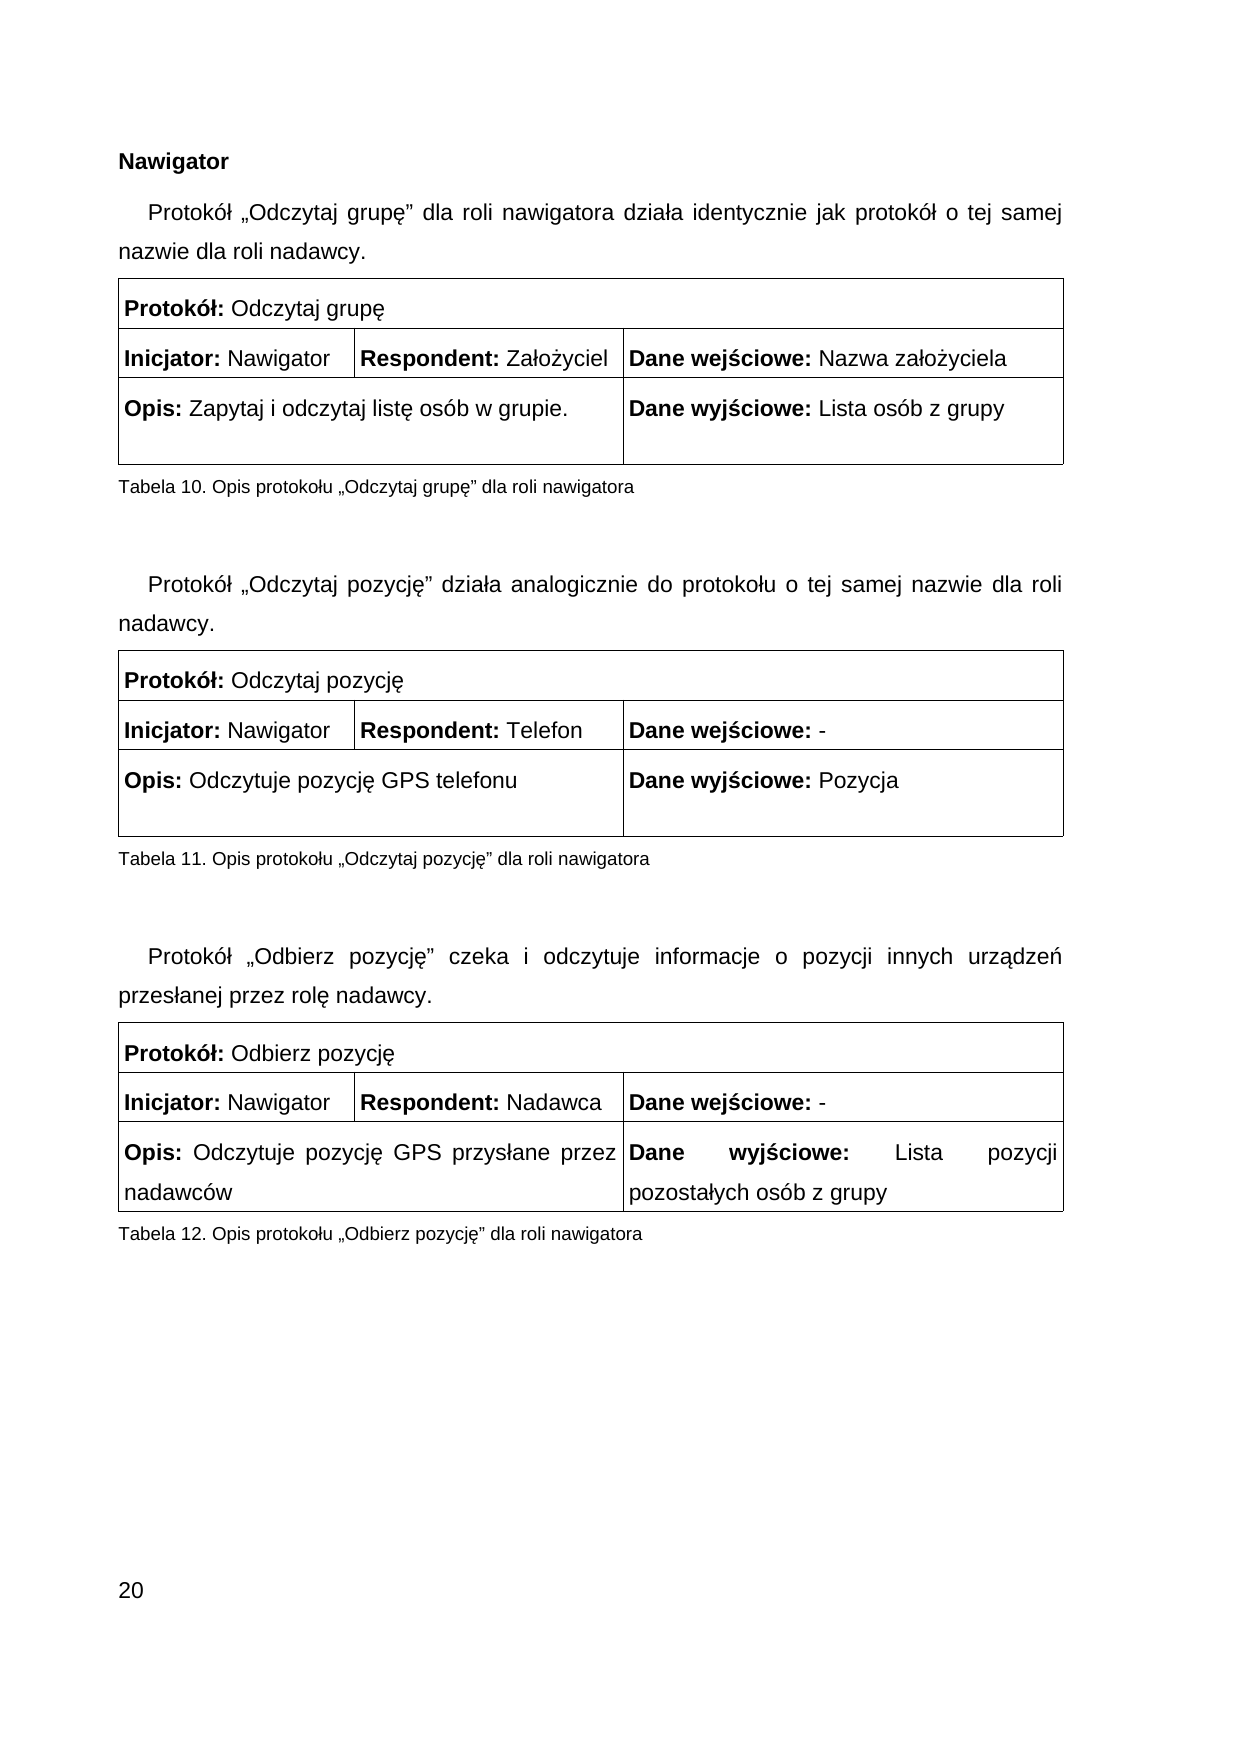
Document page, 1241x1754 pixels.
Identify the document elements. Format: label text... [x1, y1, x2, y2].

text Tabela 10. Opis protokołu „Odczytaj grupę” dla roli nawigatora [118, 476, 1063, 497]
table_cell Opis: Odczytuje pozycję GPS telefonu [119, 750, 623, 836]
table_cell Opis: Odczytuje pozycję GPS przysłane przez nadawców [119, 1122, 623, 1211]
table_cell Respondent: Nadawca [355, 1073, 623, 1121]
table_cell Dane wyjściowe: Lista pozycji pozostałych osób z grupy [624, 1122, 1063, 1211]
table_header Protokół: Odczytaj grupę [119, 279, 1063, 327]
table_cell Dane wejściowe: - [624, 1073, 1063, 1121]
table_cell Dane wyjściowe: Pozycja [624, 750, 1063, 836]
table_header Protokół: Odczytaj pozycję [119, 651, 1063, 699]
table_cell Inicjator: Nawigator [119, 329, 354, 377]
table_header Protokół: Odbierz pozycję [119, 1023, 1063, 1072]
table_cell Inicjator: Nawigator [119, 1073, 354, 1121]
table_cell Opis: Zapytaj i odczytaj listę osób w grupie. [119, 378, 623, 464]
table_cell Dane wyjściowe: Lista osób z grupy [624, 378, 1063, 464]
text Protokół „Odczytaj grupę” dla roli nawigatora działa identycznie jak protokół o tej samej nazwie dla roli nadawcy. [118, 199, 1063, 265]
text Nawigator [118, 148, 1063, 174]
text Tabela 11. Opis protokołu „Odczytaj pozycję” dla roli nawigatora [118, 848, 1063, 869]
table_cell Dane wejściowe: Nazwa założyciela [624, 329, 1063, 377]
table_cell Respondent: Telefon [355, 701, 623, 749]
text Protokół „Odbierz pozycję” czeka i odczytuje informacje o pozycji innych urządzeń przesłanej przez rolę nadawcy. [118, 943, 1063, 1009]
text Protokół „Odczytaj pozycję” działa analogicznie do protokołu o tej samej nazwie dla roli nadawcy. [118, 571, 1063, 637]
table_cell Inicjator: Nawigator [119, 701, 354, 749]
text Tabela 12. Opis protokołu „Odbierz pozycję” dla roli nawigatora [118, 1222, 1063, 1244]
table_cell Dane wejściowe: - [624, 701, 1063, 749]
table_cell Respondent: Założyciel [355, 329, 623, 377]
